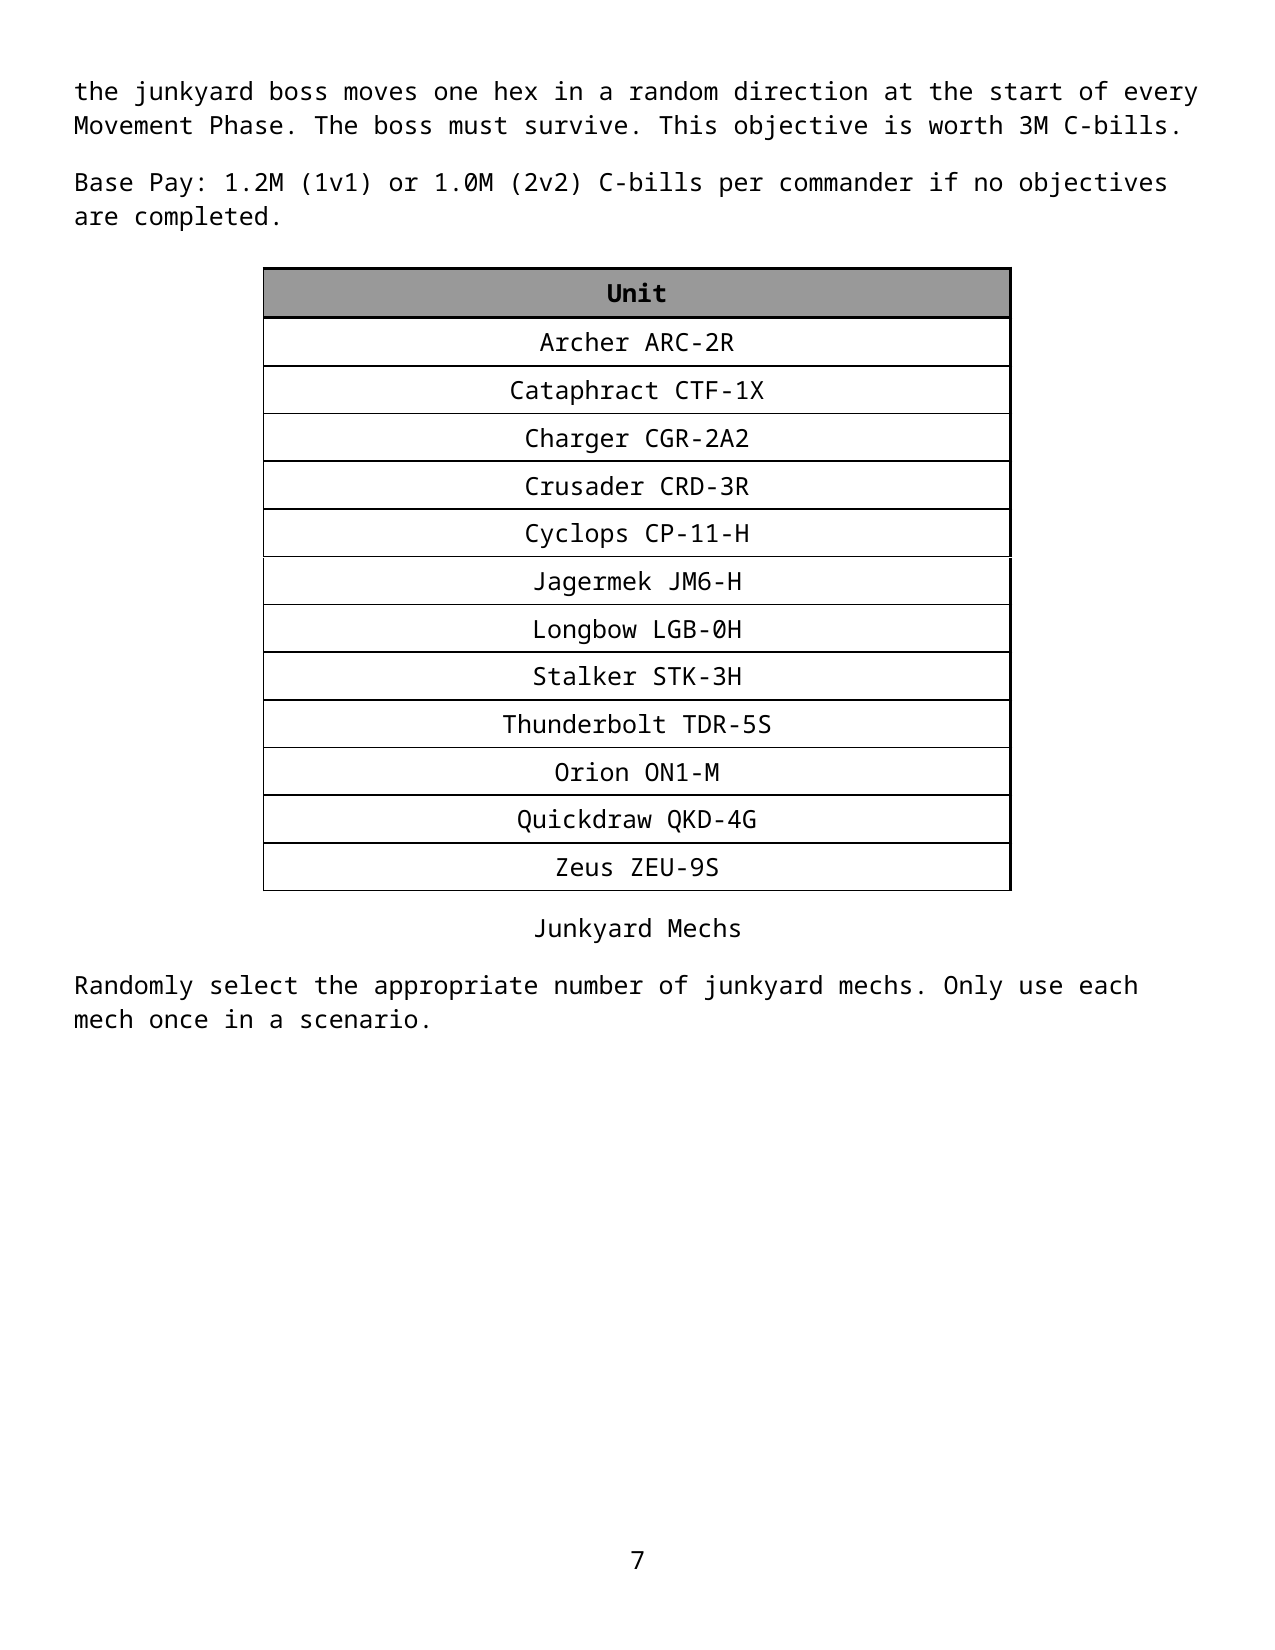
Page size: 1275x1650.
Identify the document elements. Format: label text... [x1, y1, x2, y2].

table_cell Cataphract CTF-1X [264, 367, 1009, 413]
text Junkyard Mechs [73, 911, 1201, 945]
table_cell Jagermek JM6-H [264, 558, 1009, 604]
table_cell Thunderbolt TDR-5S [264, 701, 1009, 747]
table_cell Crusader CRD-3R [264, 462, 1009, 508]
table_cell Archer ARC-2R [264, 319, 1009, 365]
table_cell Longbow LGB-0H [264, 605, 1009, 651]
table_cell Cyclops CP-11-H [264, 510, 1009, 556]
table_header Unit [264, 270, 1009, 316]
text the junkyard boss moves one hex in a random direction at the start of every Movement Phase. The boss must survive. This objective is worth 3M C-bills. [73, 73, 1201, 142]
table_cell Zeus ZEU-9S [264, 844, 1009, 890]
table_cell Charger CGR-2A2 [264, 414, 1009, 460]
table_cell Orion ON1-M [264, 748, 1009, 794]
table_cell Quickdraw QKD-4G [264, 796, 1009, 842]
table_cell Stalker STK-3H [264, 653, 1009, 699]
text Base Pay: 1.2M (1v1) or 1.0M (2v2) C-bills per commander if no objectives are completed. [73, 164, 1201, 232]
text Randomly select the appropriate number of junkyard mechs. Only use each mech once in a scenario. [73, 967, 1201, 1036]
